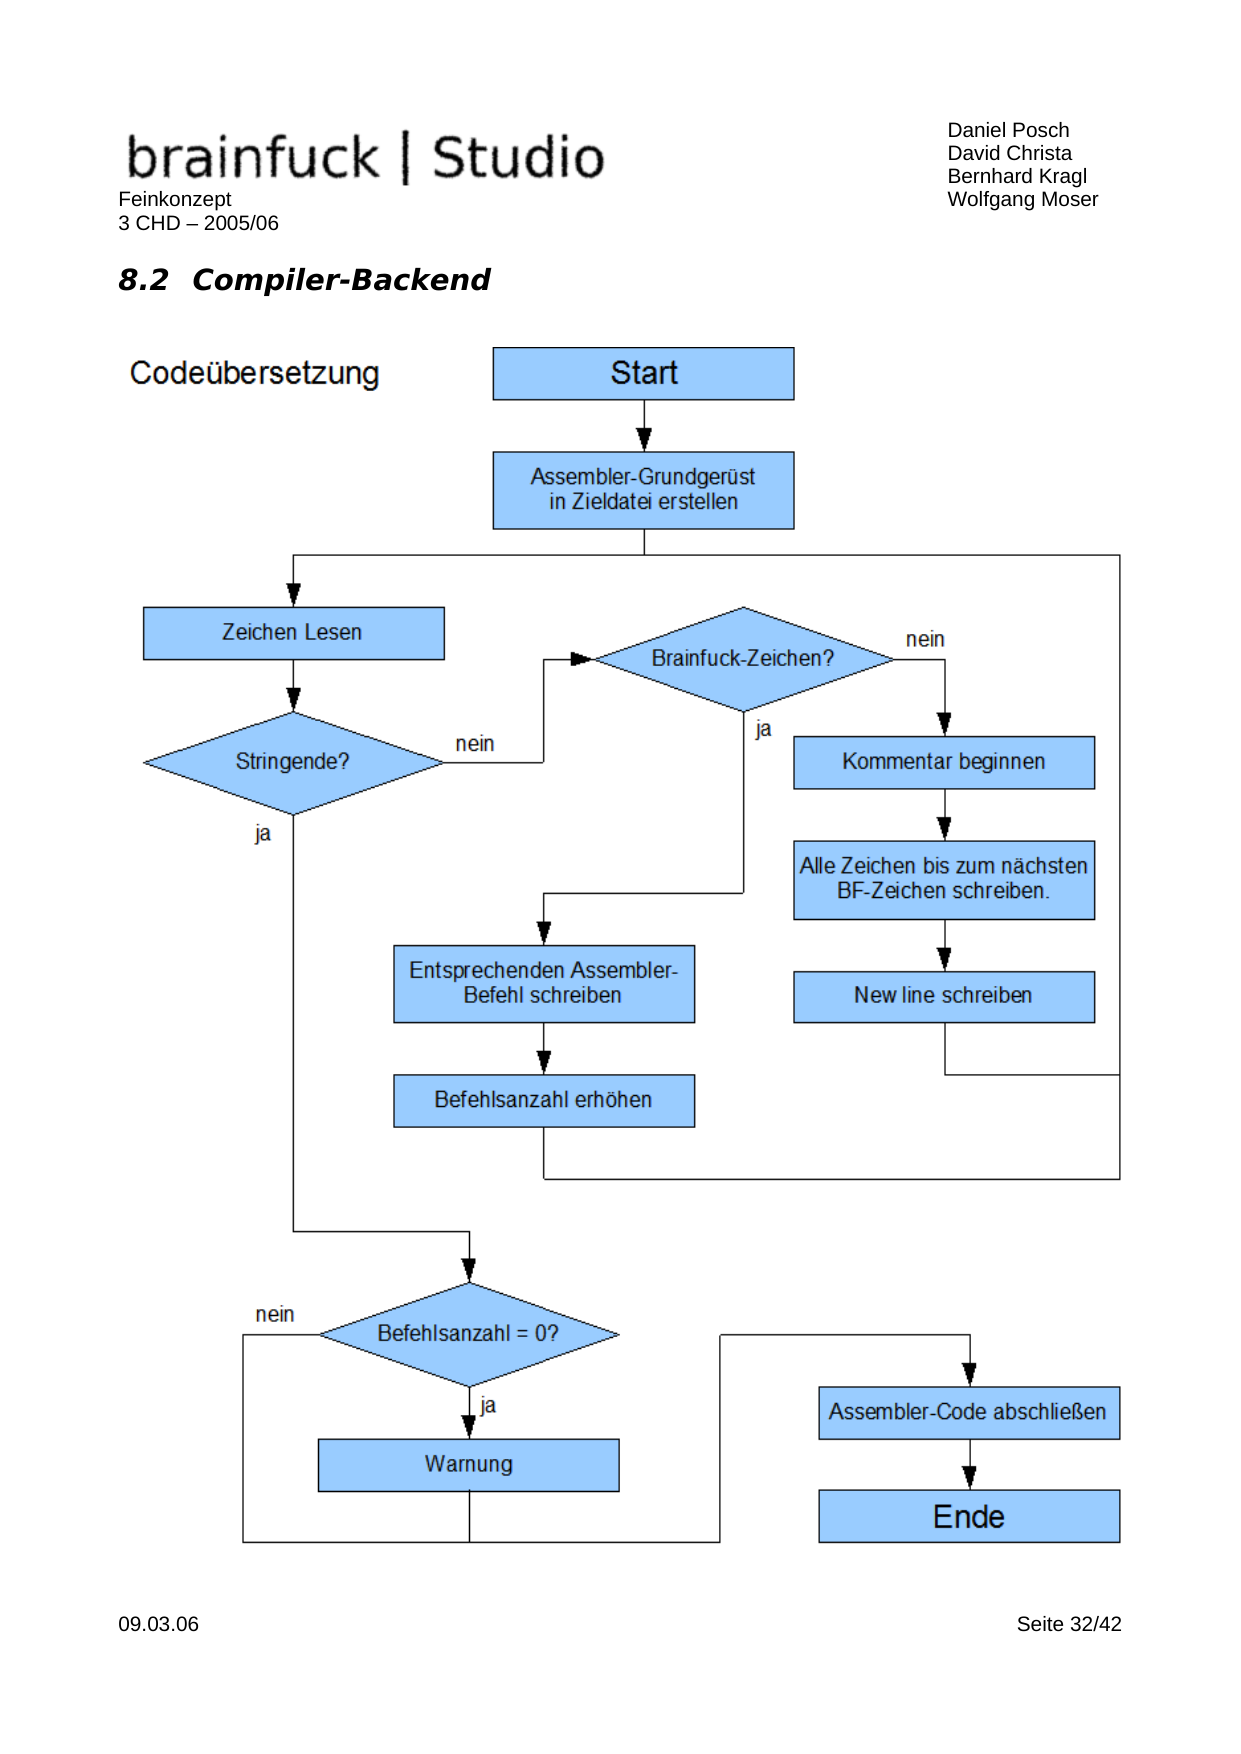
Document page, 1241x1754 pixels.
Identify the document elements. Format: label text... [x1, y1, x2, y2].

picture [118, 347, 1122, 1546]
picture [118, 118, 609, 187]
subtitle Compiler-Backend [118, 264, 1122, 298]
